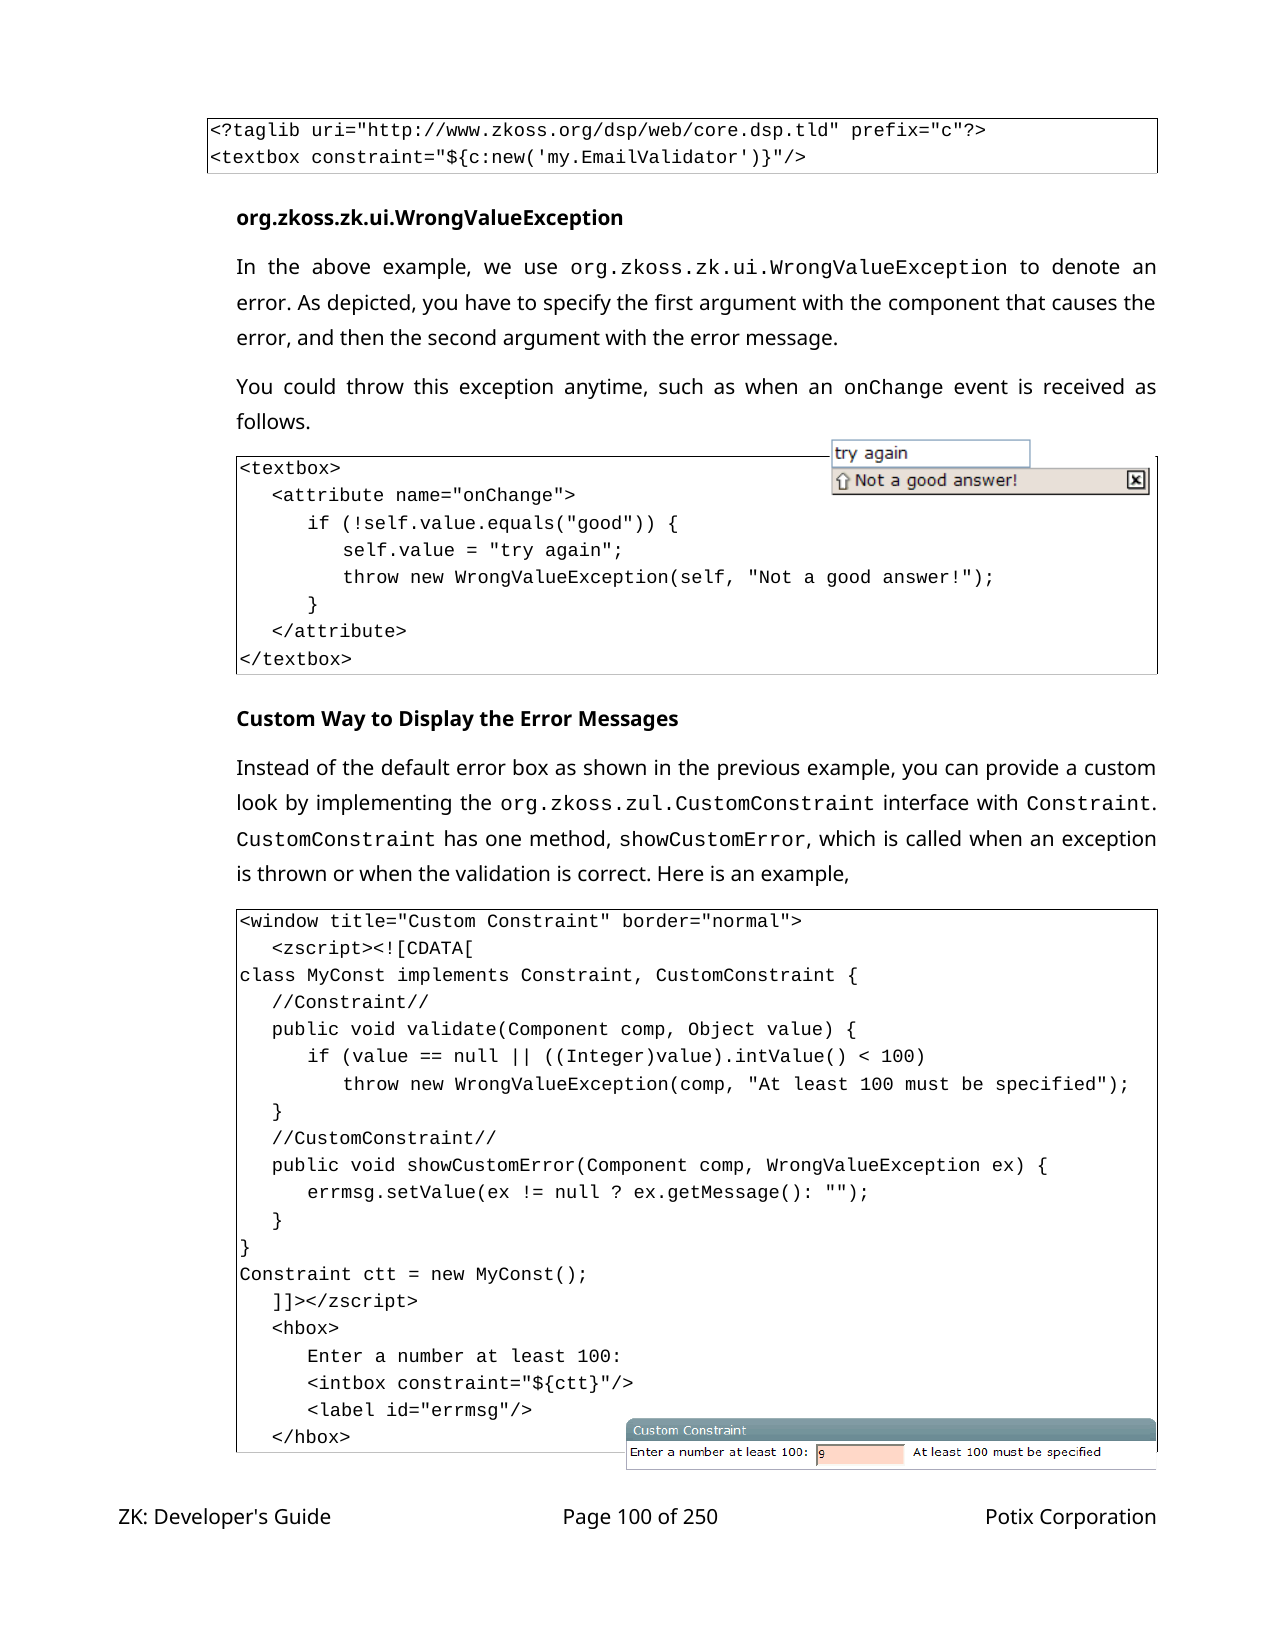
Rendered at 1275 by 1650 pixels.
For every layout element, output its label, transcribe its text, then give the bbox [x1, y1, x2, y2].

picture [624, 1417, 1157, 1471]
text <attribute name="onChange"> [237, 483, 1157, 508]
text You could throw this exception anytime, such as when an onChange event is received as follows. [236, 372, 1157, 436]
text </textbox> [237, 646, 1157, 674]
text //CustomConstraint// [237, 1126, 1157, 1150]
subtitle Custom Way to Display the Error Messages [236, 704, 1157, 733]
text </hbox> [237, 1425, 624, 1452]
text <textbox> [237, 457, 829, 480]
text throw new WrongValueException(self, "Not a good answer!"); [237, 565, 1157, 589]
text Constraint ctt = new MyConst(); [237, 1262, 1157, 1286]
text //Constraint// [237, 990, 1157, 1014]
text <label id="errmsg"/> [237, 1398, 1157, 1422]
text class MyConst implements Constraint, CustomConstraint { [237, 963, 1157, 987]
text <intbox constraint="${ctt}"/> [237, 1371, 1157, 1395]
text } [237, 592, 1157, 616]
text } [237, 1099, 1157, 1123]
text <textbox constraint="${c:new('my.EmailValidator')}"/> [208, 145, 1157, 173]
text Enter a number at least 100: [237, 1343, 1157, 1368]
text Instead of the default error box as shown in the previous example, you can provide a custom look by implementing the org.zkoss.zul.CustomConstraint interface with Constraint. CustomConstraint has one method, showCustomError, which is called when an exception is thrown or when the validation is correct. Here is an example, [236, 753, 1157, 888]
text ]]></zscript> [237, 1289, 1157, 1313]
text public void showCustomError(Component comp, WrongValueException ex) { [237, 1153, 1157, 1177]
text if (!self.value.equals("good")) { [237, 511, 1157, 535]
text self.value = "try again"; [237, 538, 1157, 562]
text public void validate(Component comp, Object value) { [237, 1017, 1157, 1041]
text errmsg.setValue(ex != null ? ex.getMessage(): ""); [237, 1180, 1157, 1204]
text if (value == null || ((Integer)value).intValue() < 100) [237, 1044, 1157, 1069]
subtitle org.zkoss.zk.ui.WrongValueException [236, 203, 1157, 232]
text <?taglib uri="http://www.zkoss.org/dsp/web/core.dsp.tld" prefix="c"?> [208, 119, 1157, 142]
text <zscript><![CDATA[ [237, 936, 1157, 960]
text throw new WrongValueException(comp, "At least 100 must be specified"); [237, 1072, 1157, 1096]
text <window title="Custom Constraint" border="normal"> [237, 910, 1157, 933]
text In the above example, we use org.zkoss.zk.ui.WrongValueException to denote an error. As depicted, you have to specify the first argument with the component that causes the error, and then the second argument with the error message. [236, 252, 1157, 351]
text } [237, 1207, 1157, 1232]
text </attribute> [237, 619, 1157, 643]
picture [829, 437, 1156, 499]
text <hbox> [237, 1316, 1157, 1341]
text } [237, 1235, 1157, 1259]
